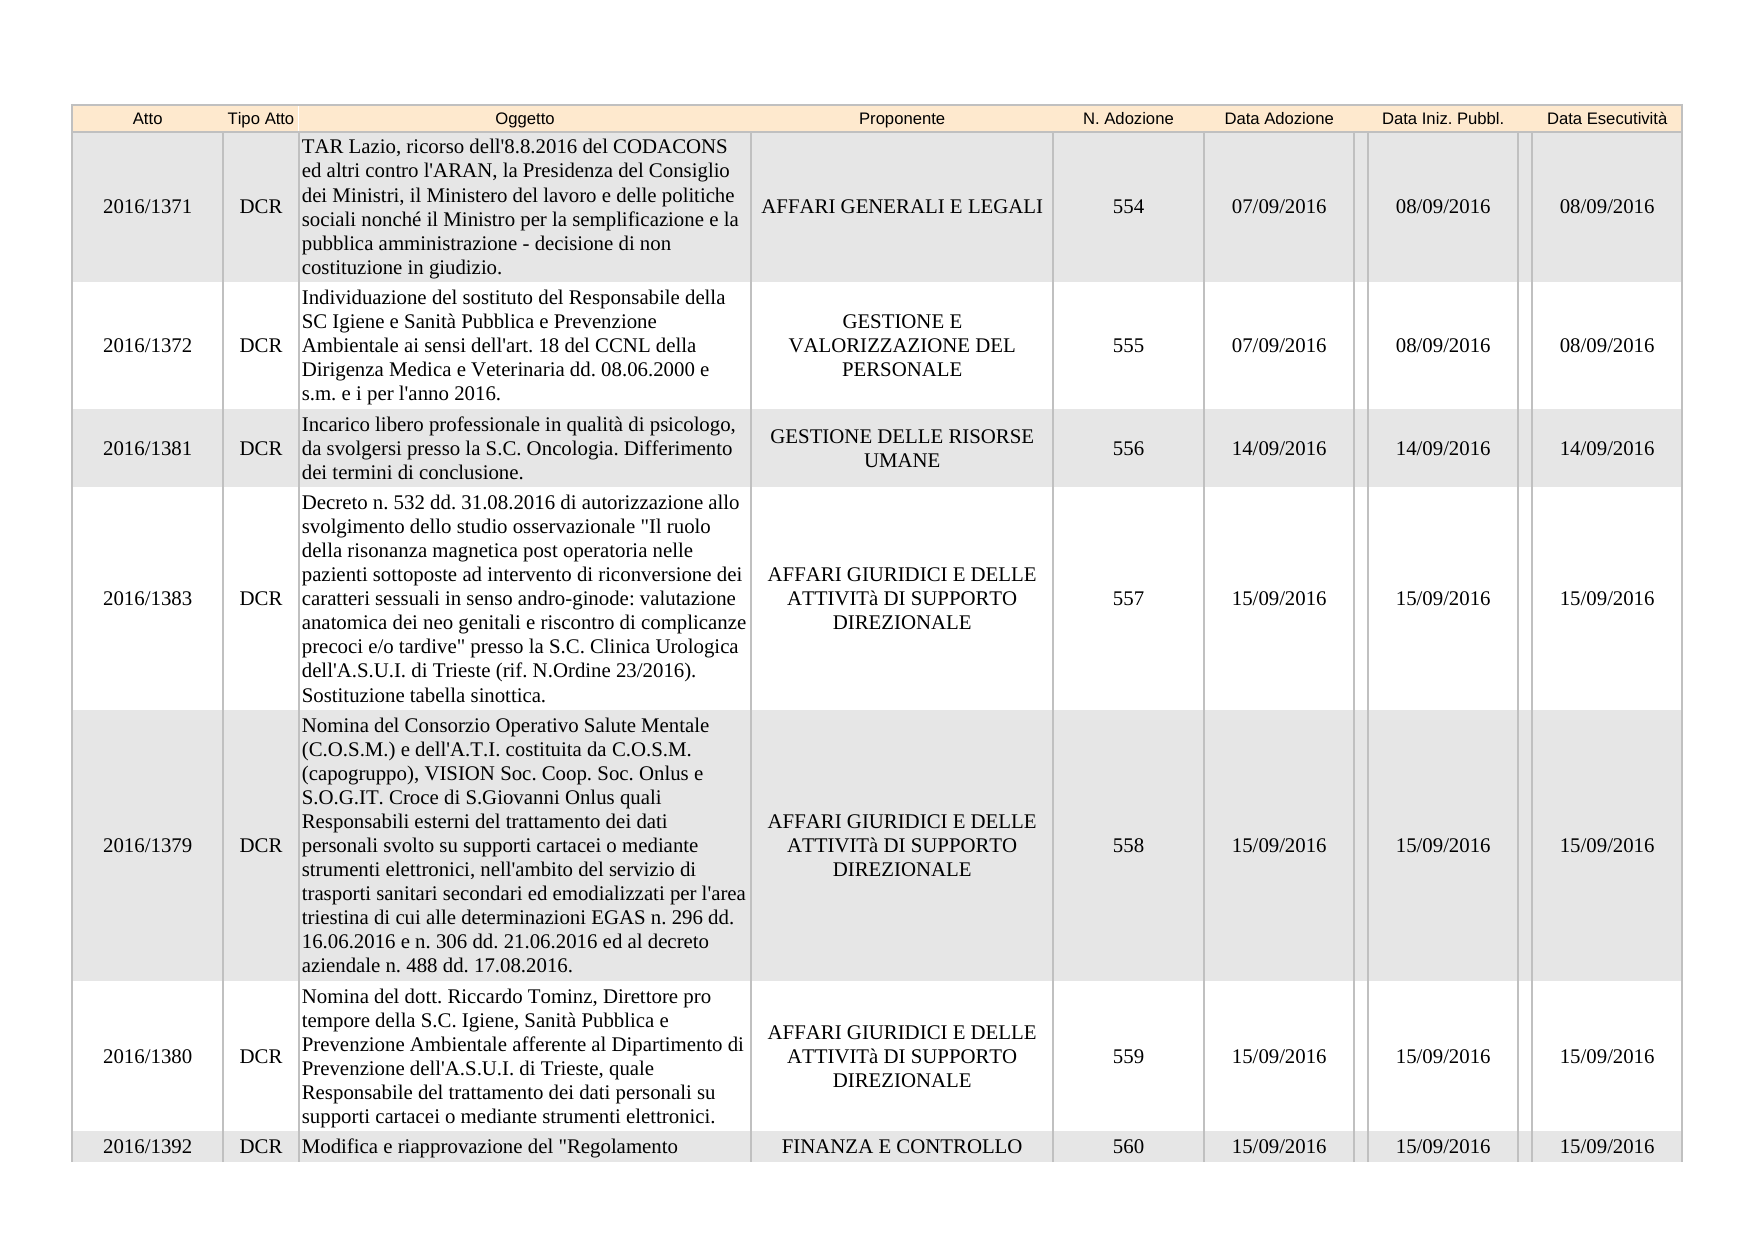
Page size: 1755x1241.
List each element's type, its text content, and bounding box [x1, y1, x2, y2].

table_cell [1519, 133, 1531, 282]
table_cell GESTIONE DELLE RISORSE UMANE [752, 409, 1052, 487]
table_cell [1355, 133, 1367, 282]
table_cell 15/09/2016 [1369, 1131, 1517, 1162]
table_cell 15/09/2016 [1533, 487, 1681, 710]
table_cell AFFARI GIURIDICI E DELLE ATTIVITà DI SUPPORTO DIREZIONALE [752, 710, 1052, 981]
table_header Data Esecutività [1532, 106, 1681, 131]
table_header Tipo Atto [223, 106, 298, 131]
table_cell 2016/1371 [73, 133, 222, 282]
table_cell 14/09/2016 [1205, 409, 1353, 487]
table_cell Individuazione del sostituto del Responsabile della SC Igiene e Sanità Pubblica e Prevenzione Ambientale ai sensi dell'art. 18 del CCNL della Dirigenza Medica e Veterinaria dd. 08.06.2000 e s.m. e i per l'anno 2016. [300, 282, 750, 408]
table_cell [1355, 1131, 1367, 1162]
table_cell 15/09/2016 [1369, 981, 1517, 1131]
table_cell 07/09/2016 [1205, 133, 1353, 282]
table_cell 15/09/2016 [1533, 710, 1681, 981]
table_cell [1519, 409, 1531, 487]
table_cell 08/09/2016 [1369, 282, 1517, 408]
table_cell 15/09/2016 [1205, 487, 1353, 710]
table_cell FINANZA E CONTROLLO [752, 1131, 1052, 1162]
table_cell 14/09/2016 [1533, 409, 1681, 487]
table_cell 2016/1380 [73, 981, 222, 1131]
table_cell Modifica e riapprovazione del "Regolamento [300, 1131, 750, 1162]
table_header Data Adozione [1204, 106, 1354, 131]
table_cell 15/09/2016 [1369, 487, 1517, 710]
table_header Data Iniz. Pubbl. [1368, 106, 1518, 131]
table_cell 08/09/2016 [1533, 133, 1681, 282]
table_cell 2016/1379 [73, 710, 222, 981]
table_cell [1519, 282, 1531, 408]
table_cell 15/09/2016 [1369, 710, 1517, 981]
table_cell [1519, 1131, 1531, 1162]
table_cell DCR [224, 487, 298, 710]
table_cell [1355, 487, 1367, 710]
table_cell [1355, 409, 1367, 487]
table_cell [1519, 710, 1531, 981]
table_cell 14/09/2016 [1369, 409, 1517, 487]
table_cell 554 [1054, 133, 1203, 282]
table_cell AFFARI GENERALI E LEGALI [752, 133, 1052, 282]
table_cell AFFARI GIURIDICI E DELLE ATTIVITà DI SUPPORTO DIREZIONALE [752, 981, 1052, 1131]
table_cell TAR Lazio, ricorso dell'8.8.2016 del CODACONS ed altri contro l'ARAN, la Presidenza del Consiglio dei Ministri, il Ministero del lavoro e delle politiche sociali nonché il Ministro per la semplificazione e la pubblica amministrazione - decisione di non costituzione in giudizio. [300, 133, 750, 282]
table_header [1354, 106, 1368, 131]
table_cell 15/09/2016 [1205, 1131, 1353, 1162]
table_cell [1519, 487, 1531, 710]
table_header Proponente [751, 106, 1053, 131]
table_cell DCR [224, 409, 298, 487]
table_cell DCR [224, 282, 298, 408]
table_cell DCR [224, 1131, 298, 1162]
table_cell 556 [1054, 409, 1203, 487]
table_cell 15/09/2016 [1533, 981, 1681, 1131]
table_cell 2016/1381 [73, 409, 222, 487]
table_header N. Adozione [1053, 106, 1204, 131]
table_cell 08/09/2016 [1369, 133, 1517, 282]
table_cell 2016/1392 [73, 1131, 222, 1162]
table_cell 15/09/2016 [1533, 1131, 1681, 1162]
table_cell 559 [1054, 981, 1203, 1131]
table_cell DCR [224, 133, 298, 282]
table_cell 2016/1372 [73, 282, 222, 408]
table_cell 558 [1054, 710, 1203, 981]
table_cell Incarico libero professionale in qualità di psicologo, da svolgersi presso la S.C. Oncologia. Differimento dei termini di conclusione. [300, 409, 750, 487]
table_cell 15/09/2016 [1205, 710, 1353, 981]
table_cell 08/09/2016 [1533, 282, 1681, 408]
table_cell [1355, 981, 1367, 1131]
table_cell 560 [1054, 1131, 1203, 1162]
table_cell GESTIONE E VALORIZZAZIONE DEL PERSONALE [752, 282, 1052, 408]
table_cell 555 [1054, 282, 1203, 408]
table_cell DCR [224, 710, 298, 981]
table_cell [1355, 282, 1367, 408]
table_cell 07/09/2016 [1205, 282, 1353, 408]
table_header Atto [73, 106, 223, 131]
table_cell Nomina del Consorzio Operativo Salute Mentale (C.O.S.M.) e dell'A.T.I. costituita da C.O.S.M. (capogruppo), VISION Soc. Coop. Soc. Onlus e S.O.G.IT. Croce di S.Giovanni Onlus quali Responsabili esterni del trattamento dei dati personali svolto su supporti cartacei o mediante strumenti elettronici, nell'ambito del servizio di trasporti sanitari secondari ed emodializzati per l'area triestina di cui alle determinazioni EGAS n. 296 dd. 16.06.2016 e n. 306 dd. 21.06.2016 ed al decreto aziendale n. 488 dd. 17.08.2016. [300, 710, 750, 981]
table_cell 15/09/2016 [1205, 981, 1353, 1131]
table_cell DCR [224, 981, 298, 1131]
table_cell 557 [1054, 487, 1203, 710]
table_cell Nomina del dott. Riccardo Tominz, Direttore pro tempore della S.C. Igiene, Sanità Pubblica e Prevenzione Ambientale afferente al Dipartimento di Prevenzione dell'A.S.U.I. di Trieste, quale Responsabile del trattamento dei dati personali su supporti cartacei o mediante strumenti elettronici. [300, 981, 750, 1131]
table_cell 2016/1383 [73, 487, 222, 710]
table_cell [1519, 981, 1531, 1131]
table_cell AFFARI GIURIDICI E DELLE ATTIVITà DI SUPPORTO DIREZIONALE [752, 487, 1052, 710]
table_cell [1355, 710, 1367, 981]
table_cell Decreto n. 532 dd. 31.08.2016 di autorizzazione allo svolgimento dello studio osservazionale "Il ruolo della risonanza magnetica post operatoria nelle pazienti sottoposte ad intervento di riconversione dei caratteri sessuali in senso andro-ginode: valutazione anatomica dei neo genitali e riscontro di complicanze precoci e/o tardive" presso la S.C. Clinica Urologica dell'A.S.U.I. di Trieste (rif. N.Ordine 23/2016). Sostituzione tabella sinottica. [300, 487, 750, 710]
table_header Oggetto [299, 106, 751, 131]
table_header [1518, 106, 1532, 131]
